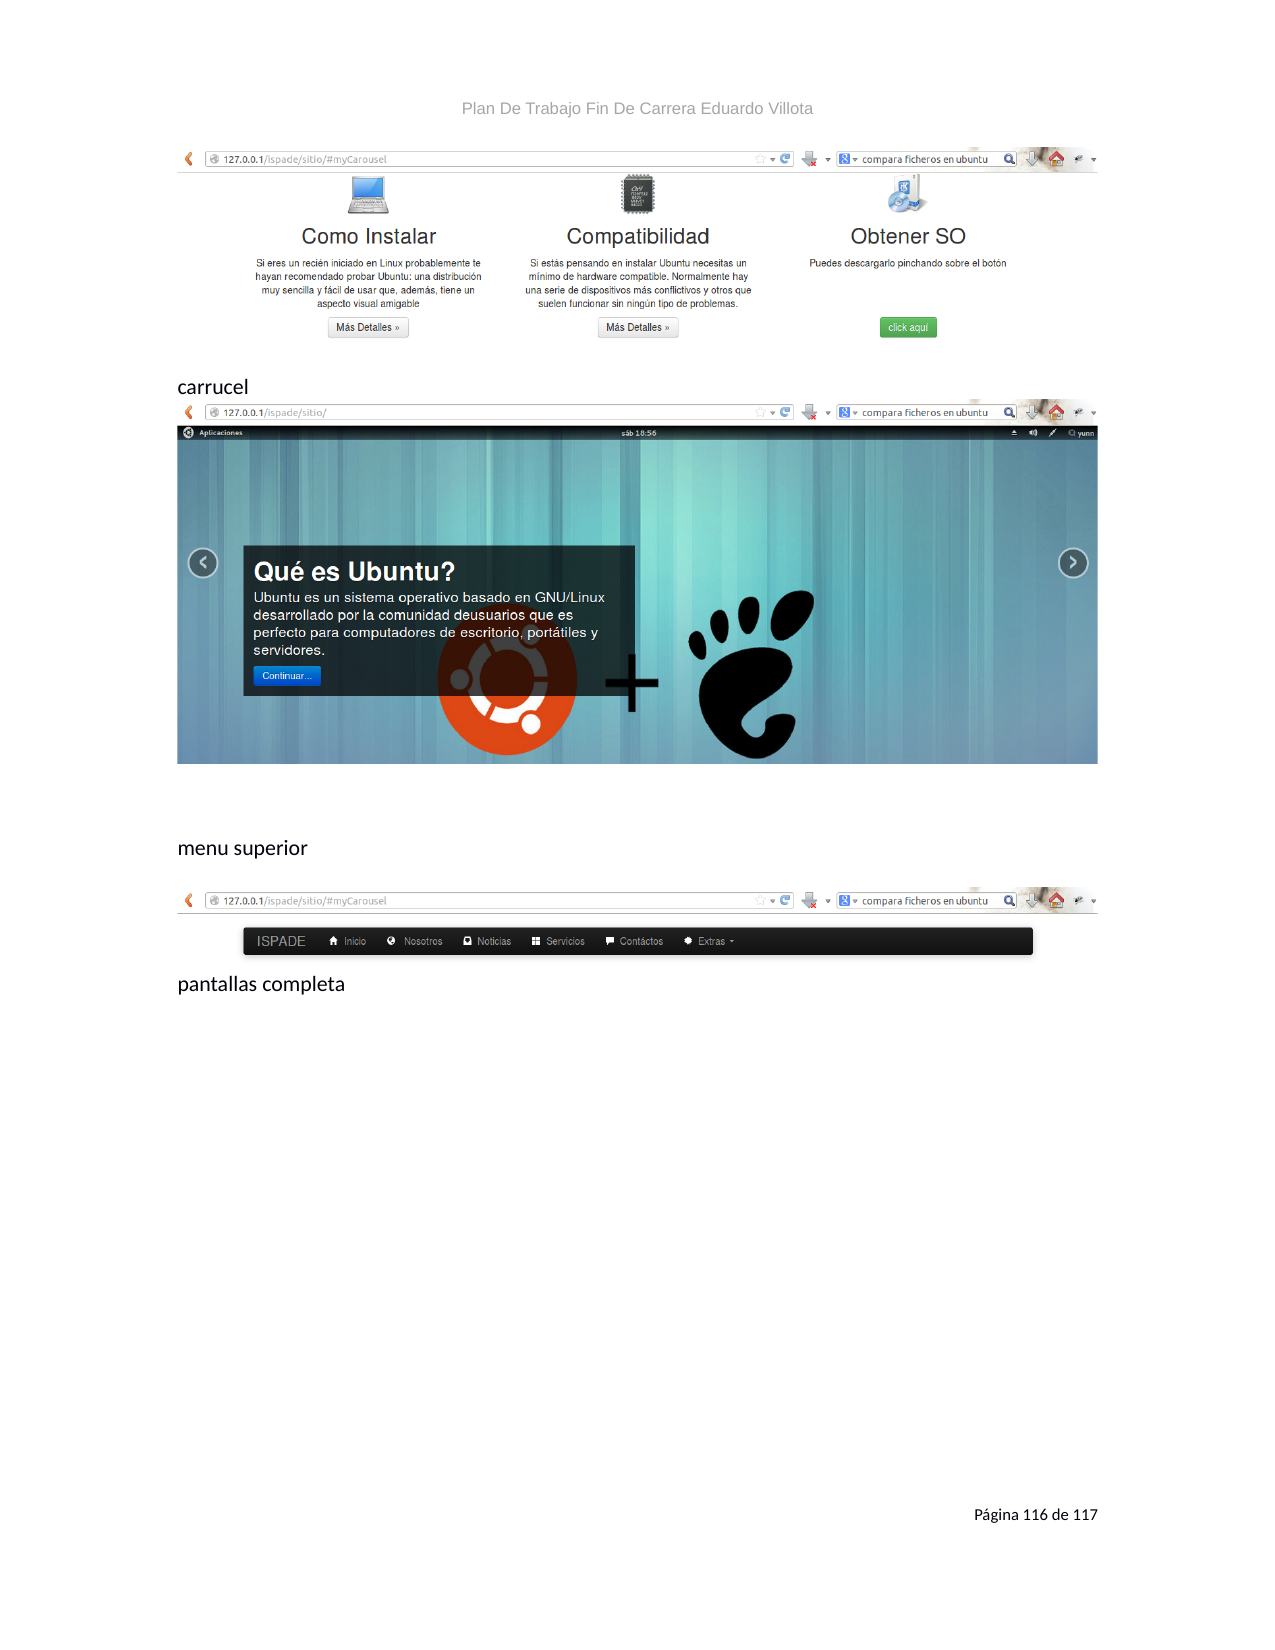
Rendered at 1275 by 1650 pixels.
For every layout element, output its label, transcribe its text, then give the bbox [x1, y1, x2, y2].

text carrucel [177, 373, 1098, 399]
text pantallas completa [177, 971, 1098, 997]
picture [177, 399, 1098, 781]
picture [177, 147, 1098, 373]
picture [177, 887, 1098, 971]
text menu superior [177, 834, 1098, 861]
